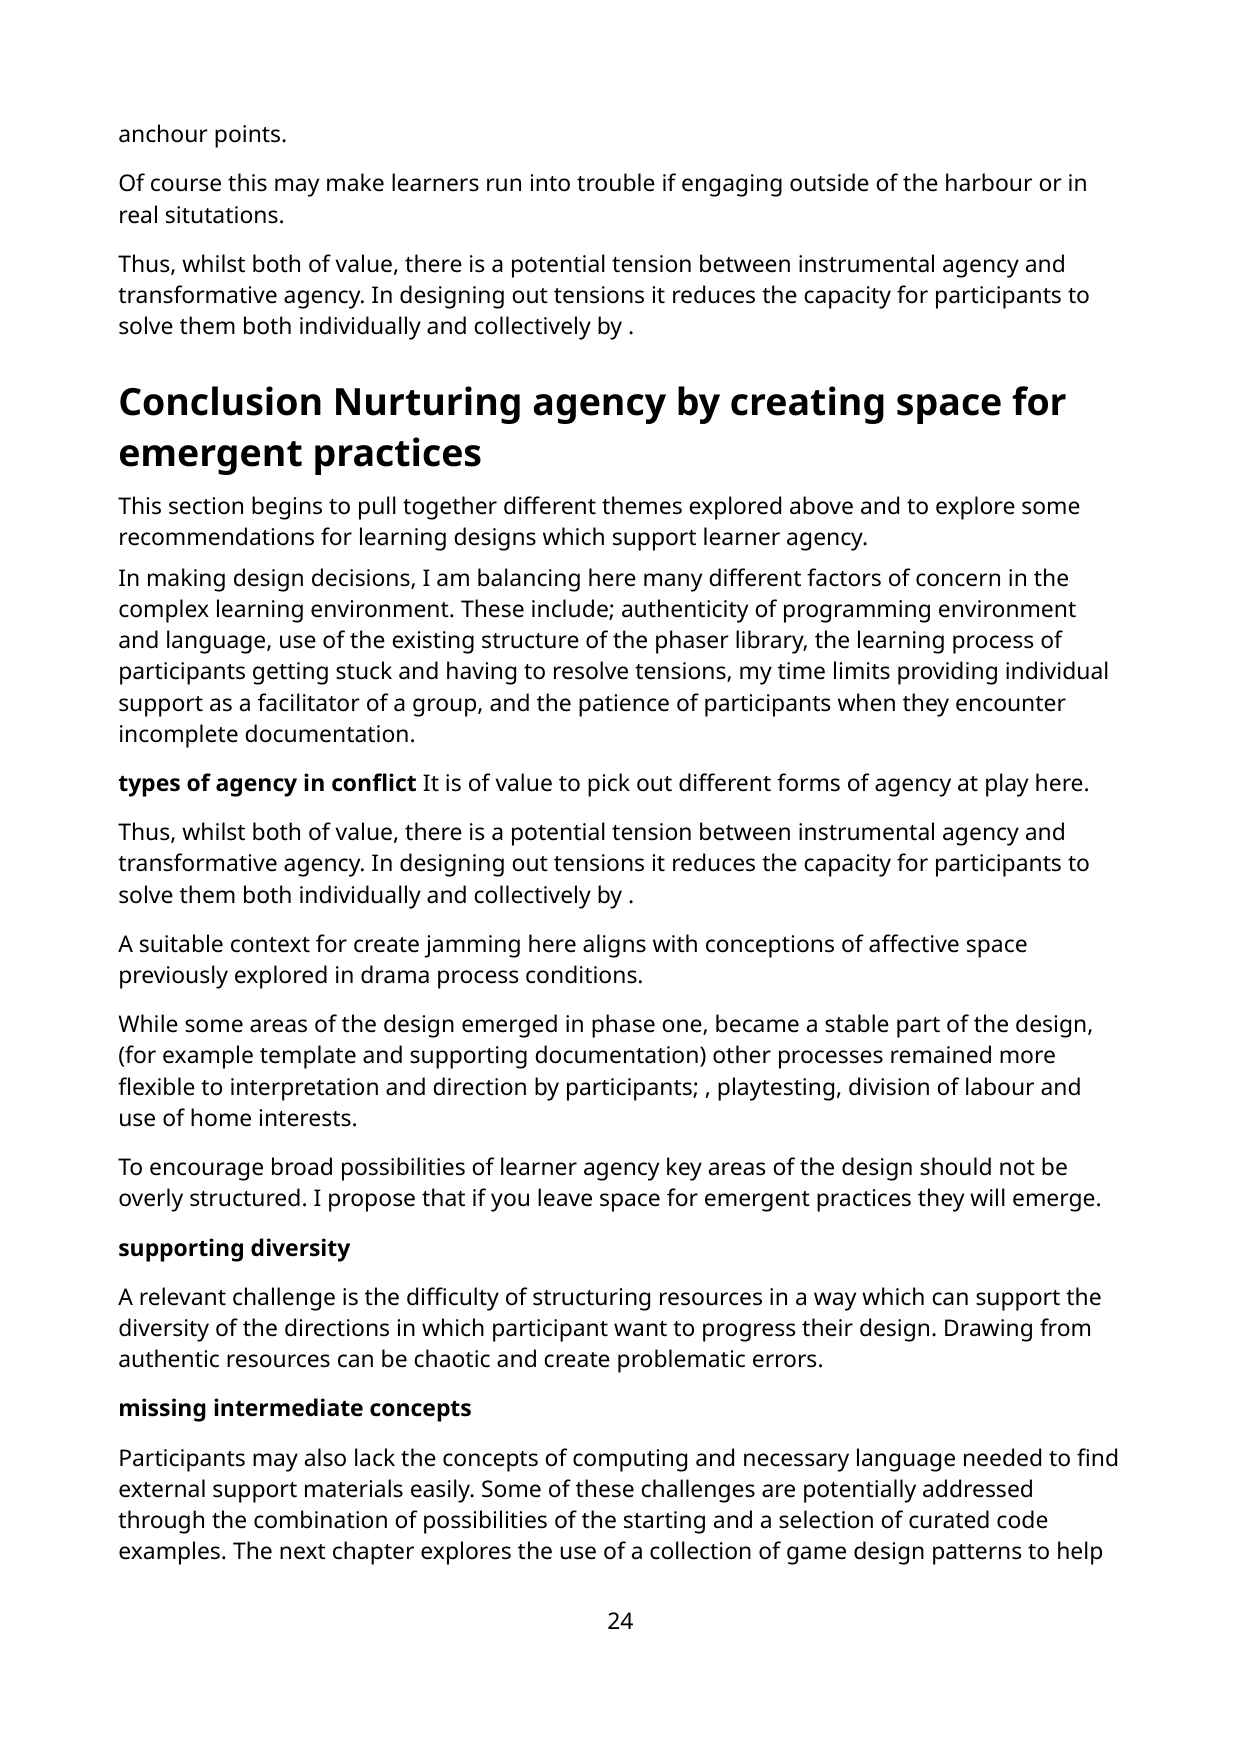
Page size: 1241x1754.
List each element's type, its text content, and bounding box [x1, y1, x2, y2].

text A relevant challenge is the difficulty of structuring resources in a way which can support the diversity of the directions in which participant want to progress their design. Drawing from authentic resources can be chaotic and create problematic errors. [118, 1281, 1122, 1374]
text types of agency in conflict It is of value to pick out different forms of agency at play here. [118, 767, 1122, 798]
text missing intermediate concepts [118, 1392, 1122, 1423]
text supporting diversity [118, 1231, 1122, 1263]
text To encourage broad possibilities of learner agency key areas of the design should not be overly structured. I propose that if you leave space for emergent practices they will emerge. [118, 1151, 1122, 1213]
text Of course this may make learners run into trouble if engaging outside of the harbour or in real situtations. [118, 167, 1122, 230]
text anchour points. [118, 118, 1122, 149]
text Thus, whilst both of value, there is a potential tension between instrumental agency and transformative agency. In designing out tensions it reduces the capacity for participants to solve them both individually and collectively by . [118, 248, 1122, 341]
text In making design decisions, I am balancing here many different factors of concern in the complex learning environment. These include; authenticity of programming environment and language, use of the existing structure of the phaser library, the learning process of participants getting stuck and having to resolve tensions, my time limits providing individual support as a facilitator of a group, and the patience of participants when they encounter incomplete documentation. [118, 561, 1122, 749]
text A suitable context for create jamming here aligns with conceptions of affective space previously explored in drama process conditions. [118, 928, 1122, 990]
text Participants may also lack the concepts of computing and necessary language needed to find external support materials easily. Some of these challenges are potentially addressed through the combination of possibilities of the starting and a selection of curated code examples. The next chapter explores the use of a collection of game design patterns to help [118, 1441, 1122, 1566]
subtitle Conclusion Nurturing agency by creating space for emergent practices [118, 375, 1122, 477]
text This section begins to pull together different themes explored above and to explore some recommendations for learning designs which support learner agency. [118, 490, 1122, 552]
text Thus, whilst both of value, there is a potential tension between instrumental agency and transformative agency. In designing out tensions it reduces the capacity for participants to solve them both individually and collectively by . [118, 816, 1122, 910]
text While some areas of the design emerged in phase one, became a stable part of the design, (for example template and supporting documentation) other processes remained more flexible to interpretation and direction by participants; , playtesting, division of labour and use of home interests. [118, 1008, 1122, 1133]
